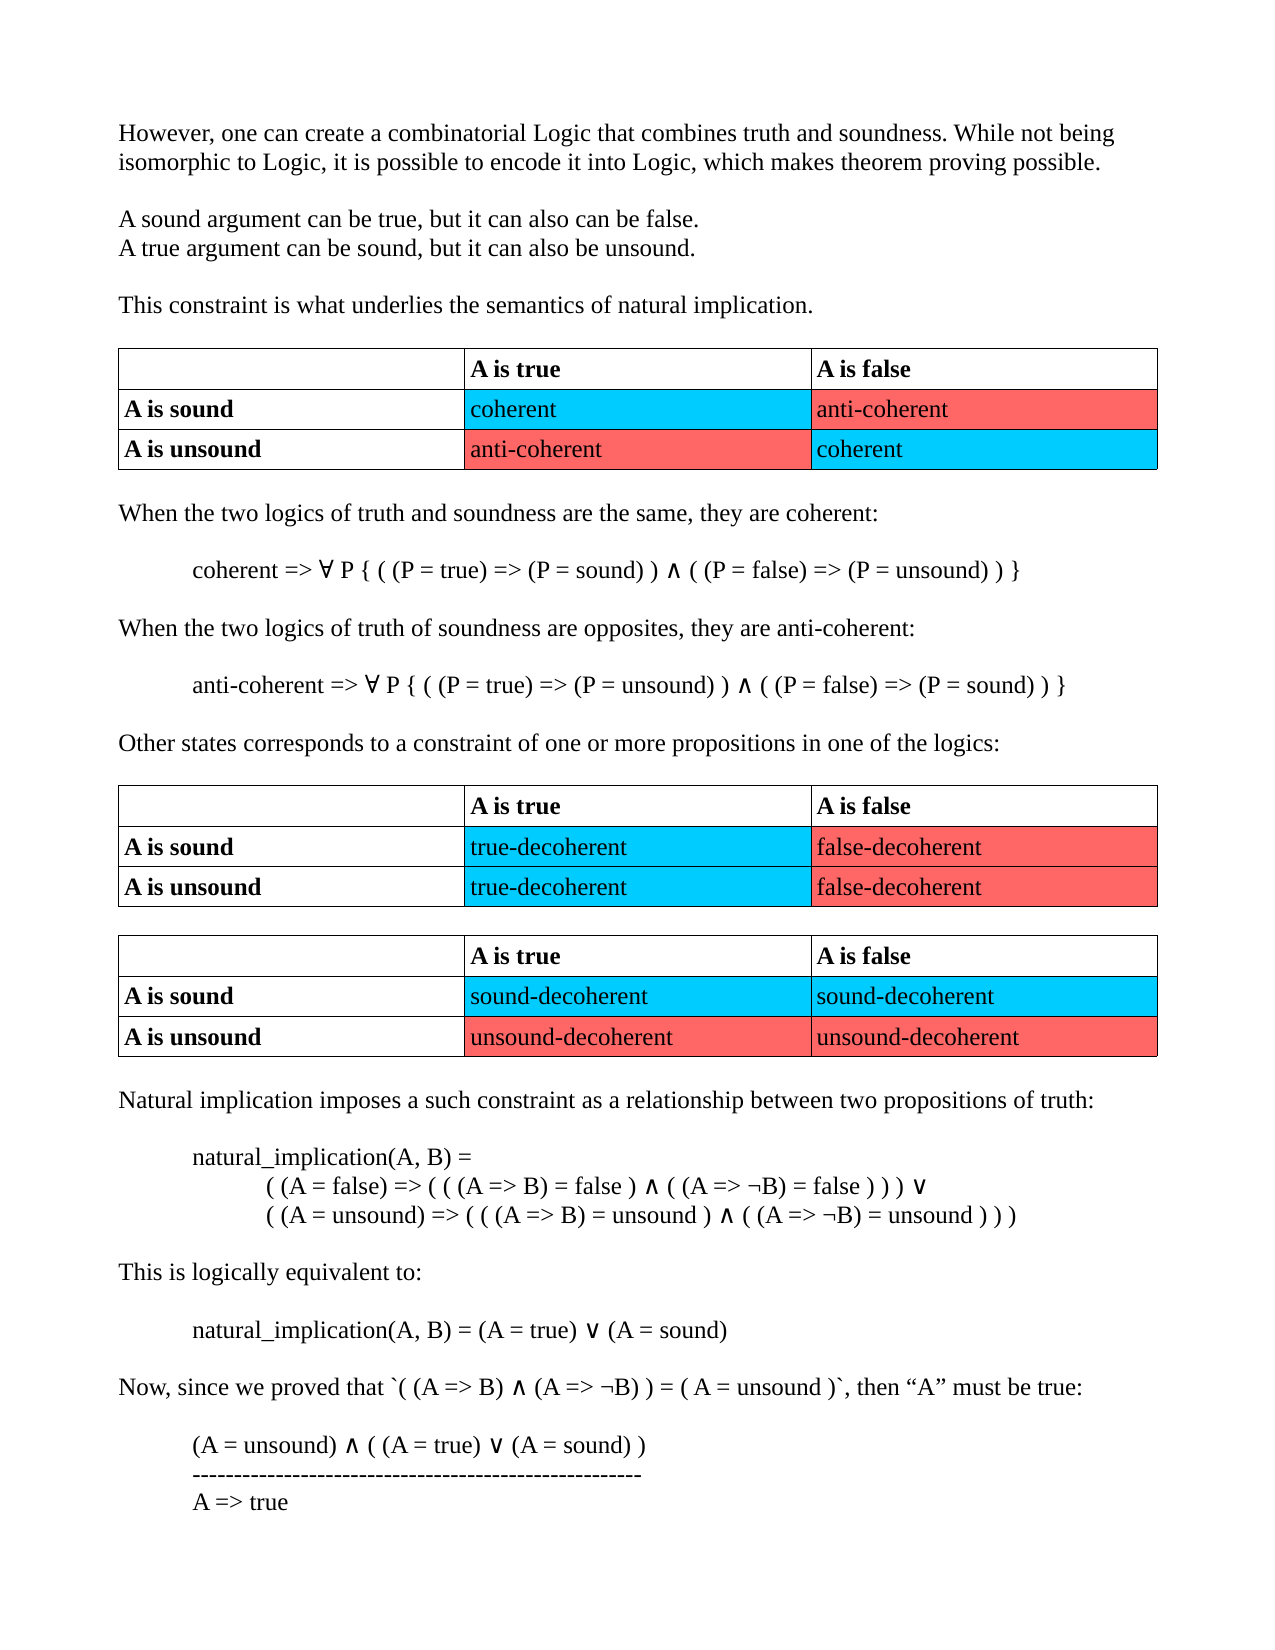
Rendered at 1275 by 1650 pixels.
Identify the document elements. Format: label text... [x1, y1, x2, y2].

text A => true [118, 1487, 1157, 1516]
table_cell sound-decoherent [465, 977, 811, 1016]
table_cell unsound-decoherent [812, 1017, 1157, 1056]
table_header A is false [812, 349, 1157, 388]
table_header [119, 786, 464, 826]
table_header A is false [812, 786, 1157, 826]
table_cell anti-coherent [465, 430, 811, 469]
table_header A is false [812, 936, 1157, 976]
table_cell anti-coherent [812, 390, 1157, 429]
table_cell false-decoherent [812, 827, 1157, 866]
table_cell false-decoherent [812, 867, 1157, 906]
text When the two logics of truth of soundness are opposites, they are anti-coherent: [118, 613, 1157, 642]
text coherent => ∀ P { ( (P = true) => (P = sound) ) ∧ ( (P = false) => (P = unsound) ) } [118, 555, 1157, 584]
table_cell unsound-decoherent [465, 1017, 811, 1056]
text anti-coherent => ∀ P { ( (P = true) => (P = unsound) ) ∧ ( (P = false) => (P = sound) ) } [118, 670, 1157, 699]
text ( (A = unsound) => ( ( (A => B) = unsound ) ∧ ( (A => ¬B) = unsound ) ) ) [118, 1200, 1157, 1229]
table_cell A is unsound [119, 1017, 464, 1056]
table_cell A is unsound [119, 430, 464, 469]
text Other states corresponds to a constraint of one or more propositions in one of the logics: [118, 728, 1157, 757]
text When the two logics of truth and soundness are the same, they are coherent: [118, 498, 1157, 527]
table_header A is true [465, 349, 811, 388]
text ( (A = false) => ( ( (A => B) = false ) ∧ ( (A => ¬B) = false ) ) ) ∨ [118, 1171, 1157, 1200]
text natural_implication(A, B) = (A = true) ∨ (A = sound) [118, 1315, 1157, 1344]
text natural_implication(A, B) = [118, 1142, 1157, 1171]
table_header [119, 349, 464, 388]
table_cell coherent [812, 430, 1157, 469]
text Now, since we proved that `( (A => B) ∧ (A => ¬B) ) = ( A = unsound )`, then “A” must be true: [118, 1372, 1157, 1401]
text This is logically equivalent to: [118, 1257, 1157, 1286]
text However, one can create a combinatorial Logic that combines truth and soundness. While not being isomorphic to Logic, it is possible to encode it into Logic, which makes theorem proving possible. [118, 118, 1157, 176]
text (A = unsound) ∧ ( (A = true) ∨ (A = sound) ) [118, 1430, 1157, 1459]
table_cell A is sound [119, 390, 464, 429]
table_cell true-decoherent [465, 827, 811, 866]
text This constraint is what underlies the semantics of natural implication. [118, 291, 1157, 319]
table_header [119, 936, 464, 976]
text A true argument can be sound, but it can also be unsound. [118, 233, 1157, 262]
table_header A is true [465, 936, 811, 976]
table_cell A is sound [119, 827, 464, 866]
table_cell true-decoherent [465, 867, 811, 906]
table_header A is true [465, 786, 811, 826]
table_cell coherent [465, 390, 811, 429]
table_cell A is sound [119, 977, 464, 1016]
table_cell sound-decoherent [812, 977, 1157, 1016]
text Natural implication imposes a such constraint as a relationship between two propositions of truth: [118, 1085, 1157, 1114]
text ------------------------------------------------------ [118, 1459, 1157, 1487]
table_cell A is unsound [119, 867, 464, 906]
text A sound argument can be true, but it can also can be false. [118, 204, 1157, 233]
